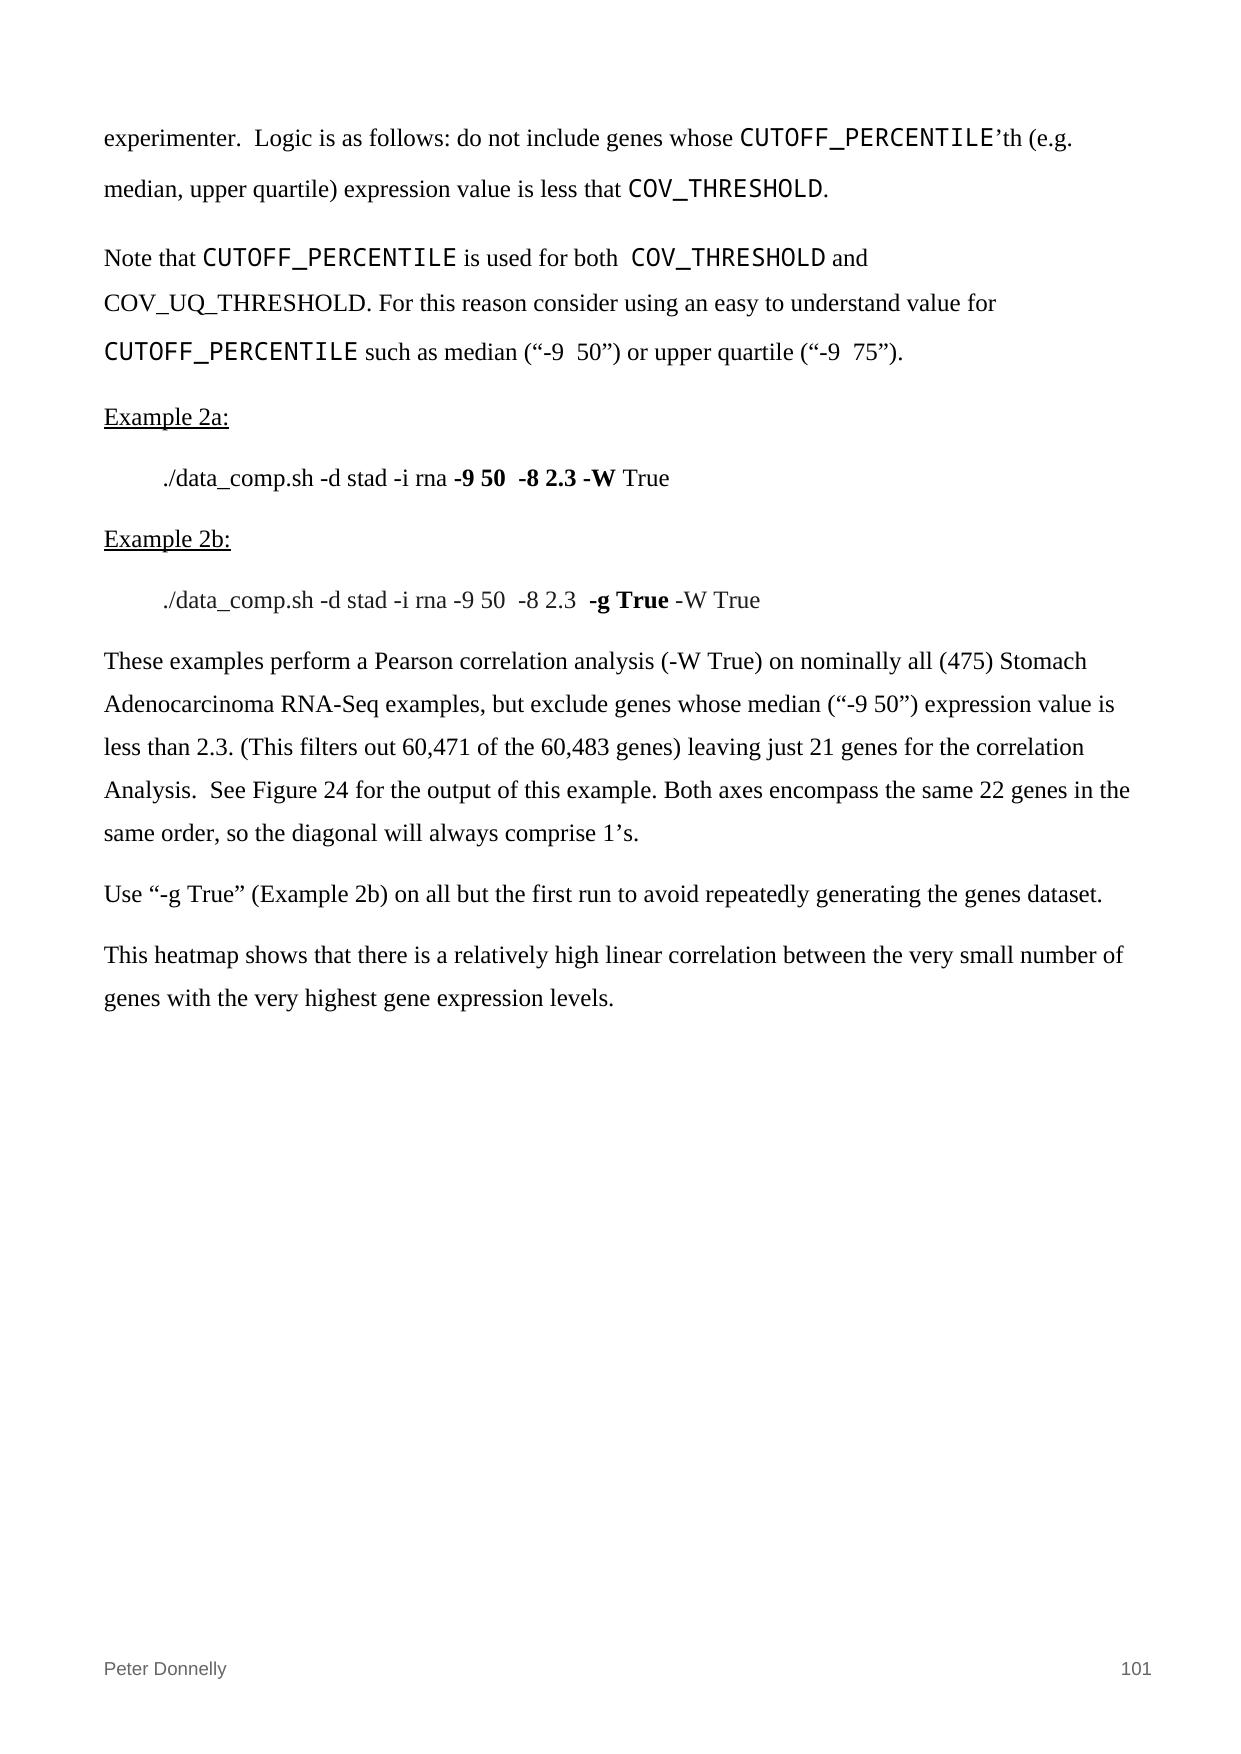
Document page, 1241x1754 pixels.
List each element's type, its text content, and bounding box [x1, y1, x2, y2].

text experimenter. Logic is as follows: do not include genes whose CUTOFF_PERCENTILE’th (e.g. median, upper quartile) expression value is less that COV_THRESHOLD. [103, 120, 1146, 205]
text These examples perform a Pearson correlation analysis (-W True) on nominally all (475) Stomach Adenocarcinoma RNA-Seq examples, but exclude genes whose median (“-9 50”) expression value is less than 2.3. (This filters out 60,471 of the 60,483 genes) leaving just 21 genes for the correlation Analysis. See Figure 24 for the output of this example. Both axes encompass the same 22 genes in the same order, so the diagonal will always comprise 1’s. [103, 646, 1146, 847]
text Example 2a: [103, 402, 1146, 431]
text Use “-g True” (Example 2b) on all but the first run to avoid repeatedly generating the genes dataset. [103, 879, 1146, 908]
text Example 2b: [103, 524, 1146, 553]
text ./data_comp.sh -d stad -i rna -9 50 -8 2.3 -g True -W True [162, 585, 1146, 614]
text ./data_comp.sh -d stad -i rna -9 50 -8 2.3 -W True [162, 463, 1146, 492]
text This heatmap shows that there is a relatively high linear correlation between the very small number of genes with the very highest gene expression levels. [103, 940, 1146, 1012]
text Note that CUTOFF_PERCENTILE is used for both COV_THRESHOLD and COV_UQ_THRESHOLD. For this reason consider using an easy to understand value for CUTOFF_PERCENTILE such as median (“-9 50”) or upper quartile (“-9 75”). [103, 239, 1146, 368]
